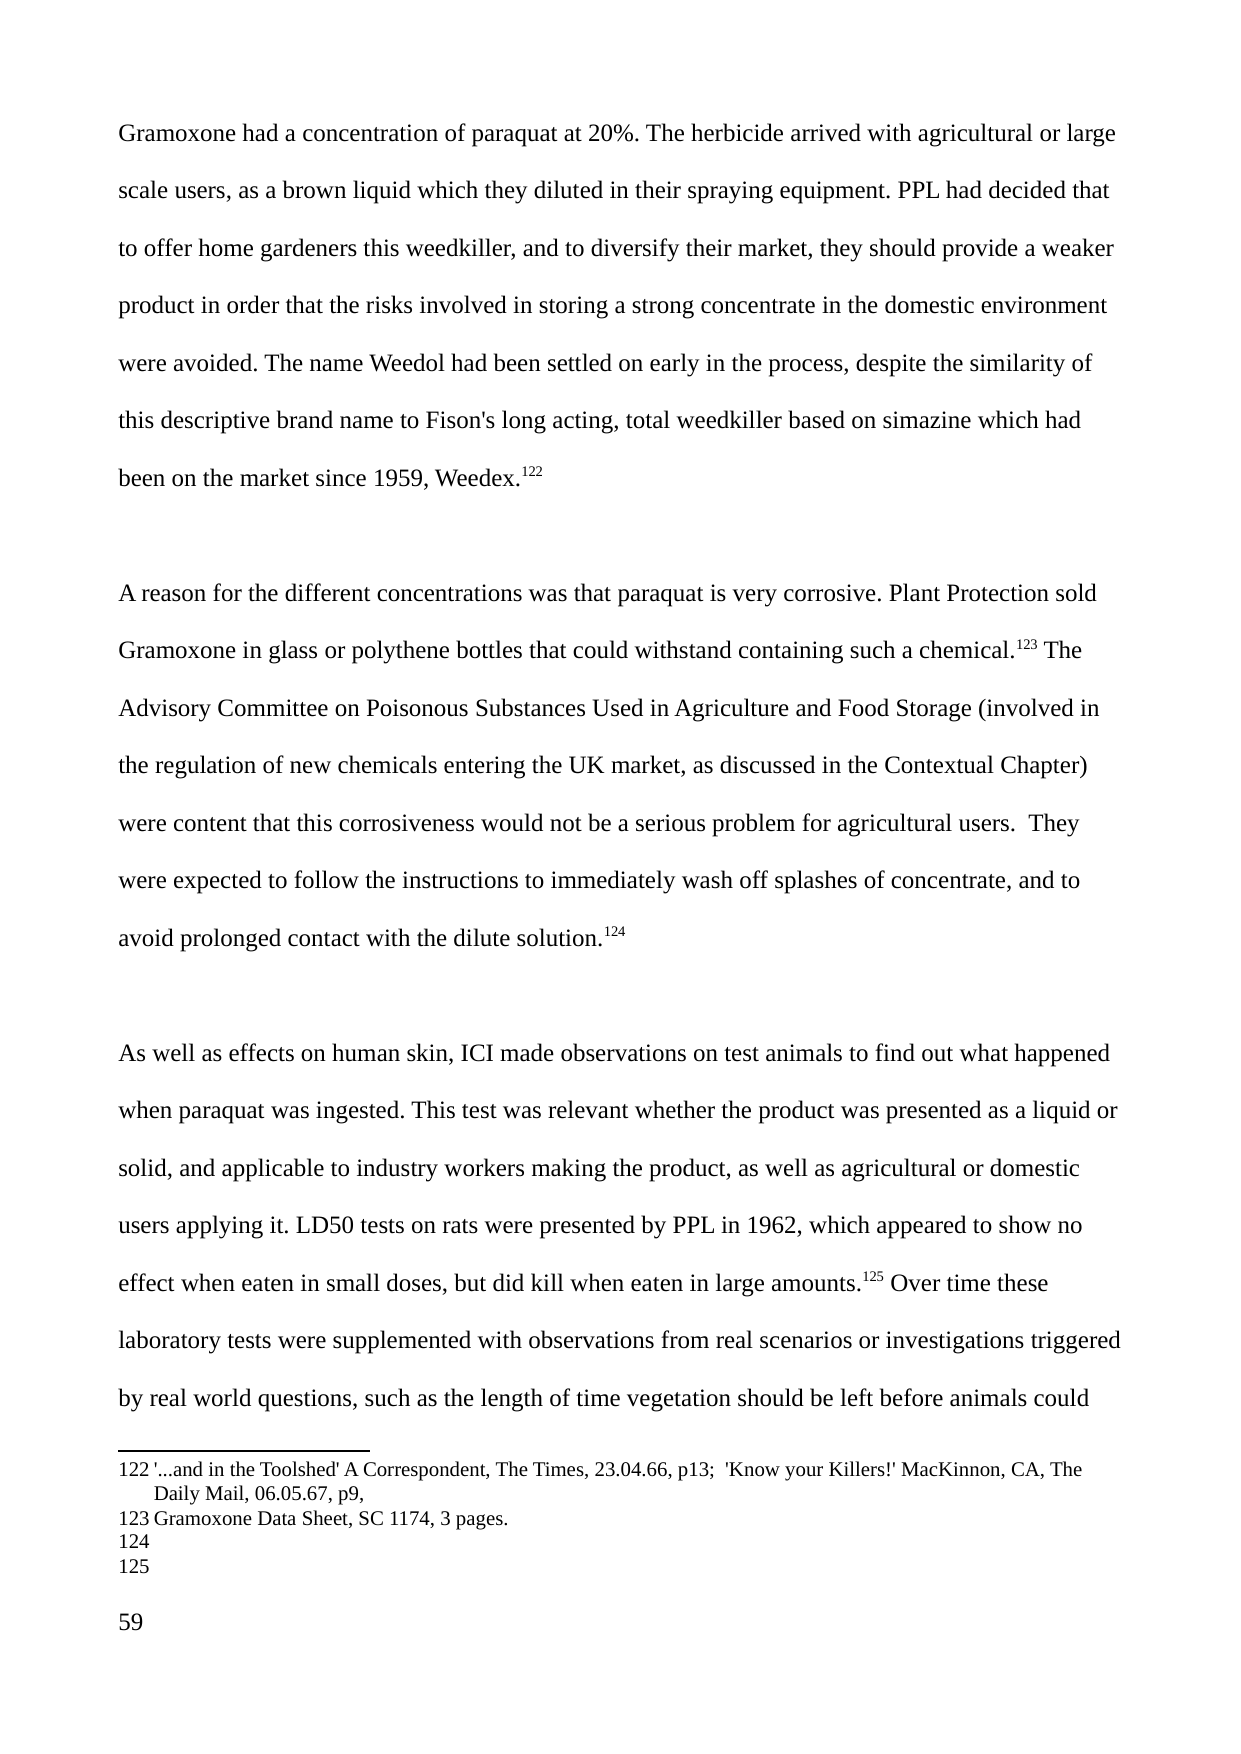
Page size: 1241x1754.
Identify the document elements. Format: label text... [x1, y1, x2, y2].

text Gramoxone had a concentration of paraquat at 20%. The herbicide arrived with agricultural or large scale users, as a brown liquid which they diluted in their spraying equipment. PPL had decided that to offer home gardeners this weedkiller, and to diversify their market, they should provide a weaker product in order that the risks involved in storing a strong concentrate in the domestic environment were avoided. The name Weedol had been settled on early in the process, despite the similarity of this descriptive brand name to Fison's long acting, total weedkiller based on simazine which had been on the market since 1959, Weedex. [118, 118, 1122, 492]
text As well as effects on human skin, ICI made observations on test animals to find out what happened when paraquat was ingested. This test was relevant whether the product was presented as a liquid or solid, and applicable to industry workers making the product, as well as agricultural or domestic users applying it. LD50 tests on rats were presented by PPL in 1962, which appeared to show no effect when eaten in small doses, but did kill when eaten in large amounts. Over time these laboratory tests were supplemented with observations from real scenarios or investigations triggered by real world questions, such as the length of time vegetation should be left before animals could [118, 1038, 1122, 1412]
text A reason for the different concentrations was that paraquat is very corrosive. Plant Protection sold Gramoxone in glass or polythene bottles that could withstand containing such a chemical. The Advisory Committee on Poisonous Substances Used in Agriculture and Food Storage (involved in the regulation of new chemicals entering the UK market, as discussed in the Contextual Chapter) were content that this corrosiveness would not be a serious problem for agricultural users. They were expected to follow the instructions to immediately wash off splashes of concentrate, and to avoid prolonged contact with the dilute solution. [118, 578, 1122, 952]
text Gramoxone Data Sheet, SC 1174, 3 pages. [118, 1505, 1122, 1529]
text '...and in the Toolshed' A Correspondent, The Times, 23.04.66, p13; 'Know your Killers!' MacKinnon, CA, The Daily Mail, 06.05.67, p9, [118, 1457, 1122, 1505]
